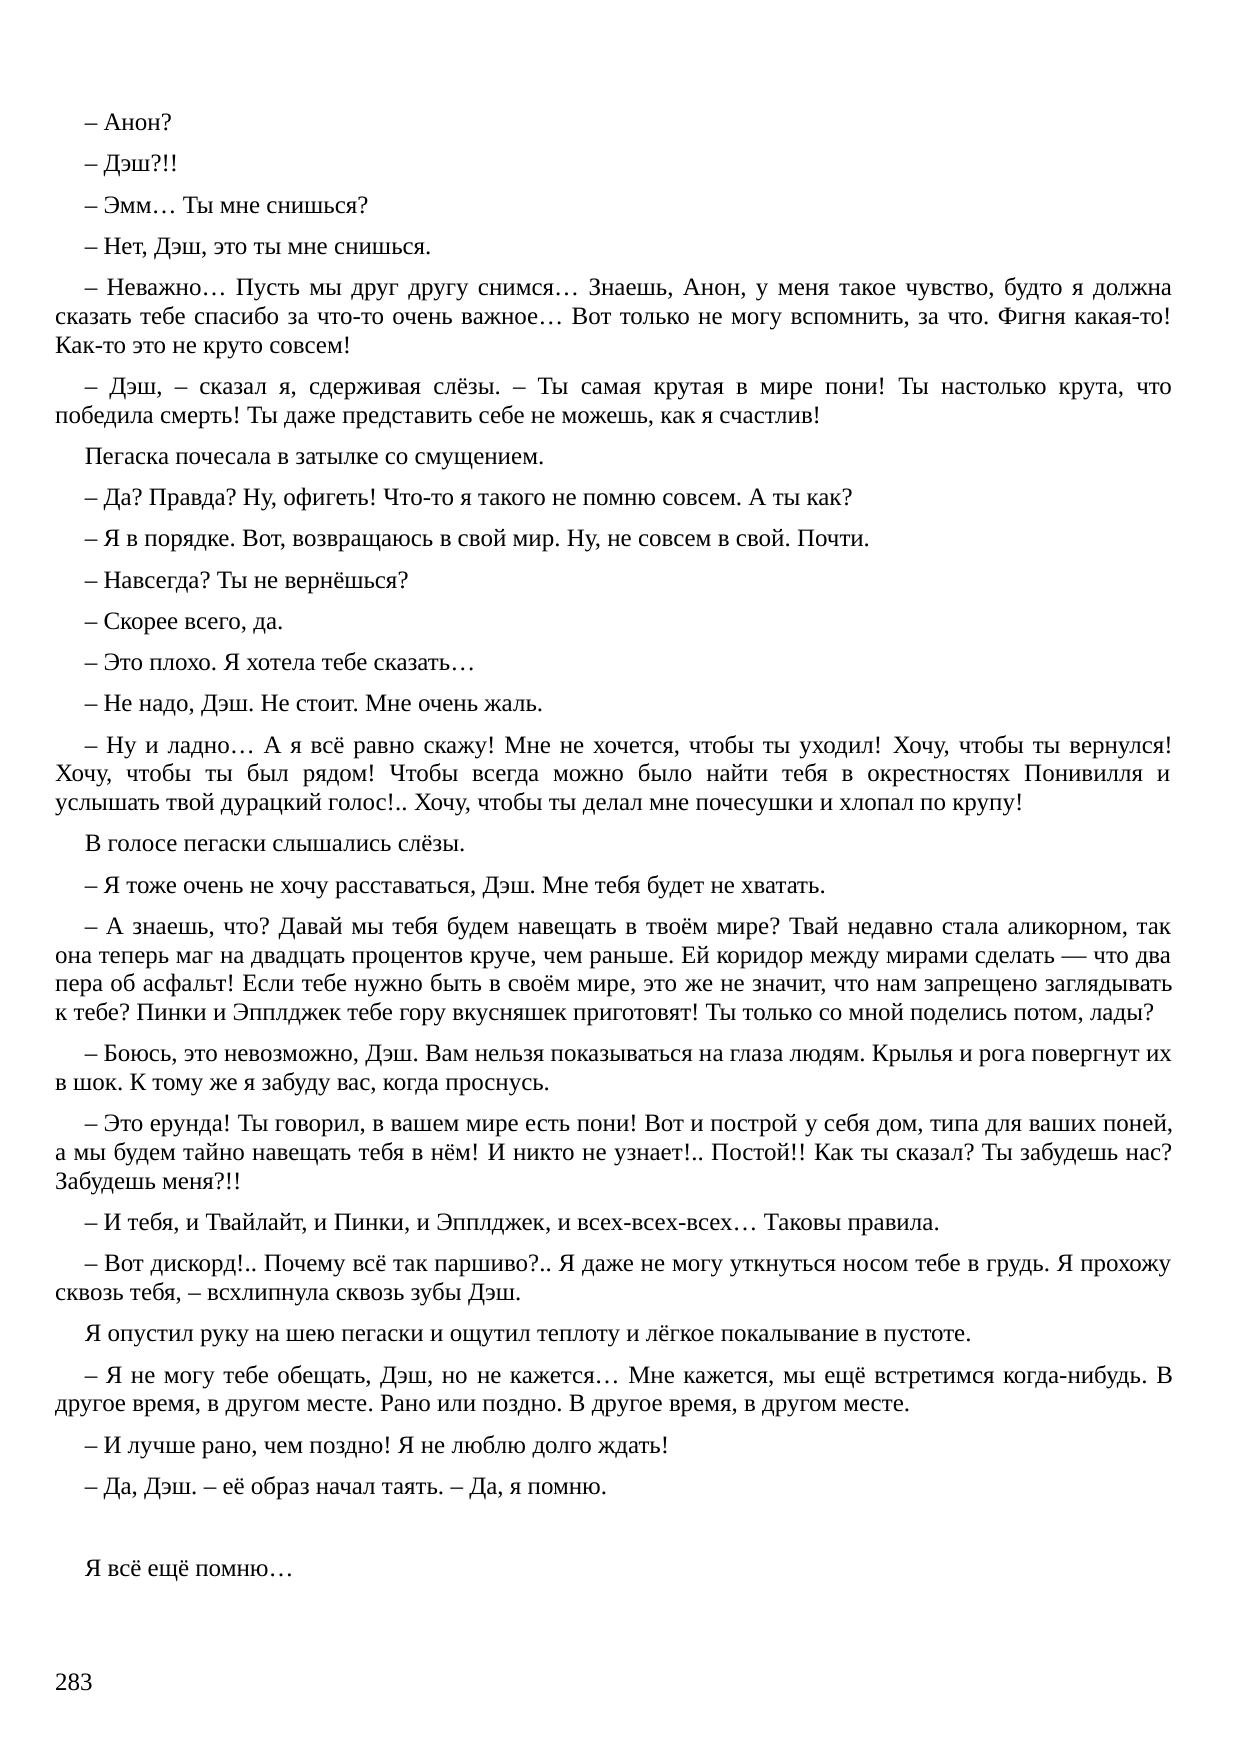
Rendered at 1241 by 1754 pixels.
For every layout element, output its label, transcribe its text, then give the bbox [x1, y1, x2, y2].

text – Да, Дэш. – её образ начал таять. – Да, я помню. [55, 1471, 1173, 1500]
text – Не надо, Дэш. Не стоит. Мне очень жаль. [55, 688, 1173, 717]
text – Это ерунда! Ты говорил, в вашем мире есть пони! Вот и построй у себя дом, типа для ваших поней, а мы будем тайно навещать тебя в нём! И никто не узнает!.. Постой!! Как ты сказал? Ты забудешь нас? Забудешь меня?!! [55, 1108, 1173, 1195]
text – Эмм… Ты мне снишься? [55, 190, 1173, 218]
text – Скорее всего, да. [55, 606, 1173, 635]
text – Да? Правда? Ну, офигеть! Что-то я такого не помню совсем. А ты как? [55, 482, 1173, 511]
text – Ну и ладно… А я всё равно скажу! Мне не хочется, чтобы ты уходил! Хочу, чтобы ты вернулся! Хочу, чтобы ты был рядом! Чтобы всегда можно было найти тебя в окрестностях Понивилля и услышать твой дурацкий голос!.. Хочу, чтобы ты делал мне почесушки и хлопал по крупу! [55, 730, 1173, 816]
text – Я в порядке. Вот, возвращаюсь в свой мир. Ну, не совсем в свой. Почти. [55, 523, 1173, 552]
text Я опустил руку на шею пегаски и ощутил теплоту и лёгкое покалывание в пустоте. [55, 1318, 1173, 1347]
text – Анон? [55, 107, 1173, 136]
text – Навсегда? Ты не вернёшься? [55, 565, 1173, 593]
text – Дэш?!! [55, 148, 1173, 177]
text – Нет, Дэш, это ты мне снишься. [55, 231, 1173, 260]
text – Я тоже очень не хочу расставаться, Дэш. Мне тебя будет не хватать. [55, 870, 1173, 898]
text Пегаска почесала в затылке со смущением. [55, 441, 1173, 470]
text – Это плохо. Я хотела тебе сказать… [55, 647, 1173, 676]
text В голосе пегаски слышались слёзы. [55, 828, 1173, 857]
text Я всё ещё помню… [55, 1553, 1173, 1582]
text – Вот дискорд!.. Почему всё так паршиво?.. Я даже не могу уткнуться носом тебе в грудь. Я прохожу сквозь тебя, – всхлипнула сквозь зубы Дэш. [55, 1248, 1173, 1306]
text – Неважно… Пусть мы друг другу снимся… Знаешь, Анон, у меня такое чувство, будто я должна сказать тебе спасибо за что-то очень важное… Вот только не могу вспомнить, за что. Фигня какая-то! Как-то это не круто совсем! [55, 272, 1173, 358]
text – Боюсь, это невозможно, Дэш. Вам нельзя показываться на глаза людям. Крылья и рога повергнут их в шок. К тому же я забуду вас, когда проснусь. [55, 1038, 1173, 1096]
text – А знаешь, что? Давай мы тебя будем навещать в твоём мире? Твай недавно стала аликорном, так она теперь маг на двадцать процентов круче, чем раньше. Ей коридор между мирами сделать — что два пера об асфальт! Если тебе нужно быть в своём мире, это же не значит, что нам запрещено заглядывать к тебе? Пинки и Эпплджек тебе гору вкусняшек приготовят! Ты только со мной поделись потом, лады? [55, 911, 1173, 1026]
text – И лучше рано, чем поздно! Я не люблю долго ждать! [55, 1430, 1173, 1458]
text – Дэш, – сказал я, сдерживая слёзы. – Ты самая крутая в мире пони! Ты настолько крута, что победила смерть! Ты даже представить себе не можешь, как я счастлив! [55, 371, 1173, 428]
text – И тебя, и Твайлайт, и Пинки, и Эпплджек, и всех-всех-всех… Таковы правила. [55, 1207, 1173, 1236]
text – Я не могу тебе обещать, Дэш, но не кажется… Мне кажется, мы ещё встретимся когда-нибудь. В другое время, в другом месте. Рано или поздно. В другое время, в другом месте. [55, 1360, 1173, 1417]
